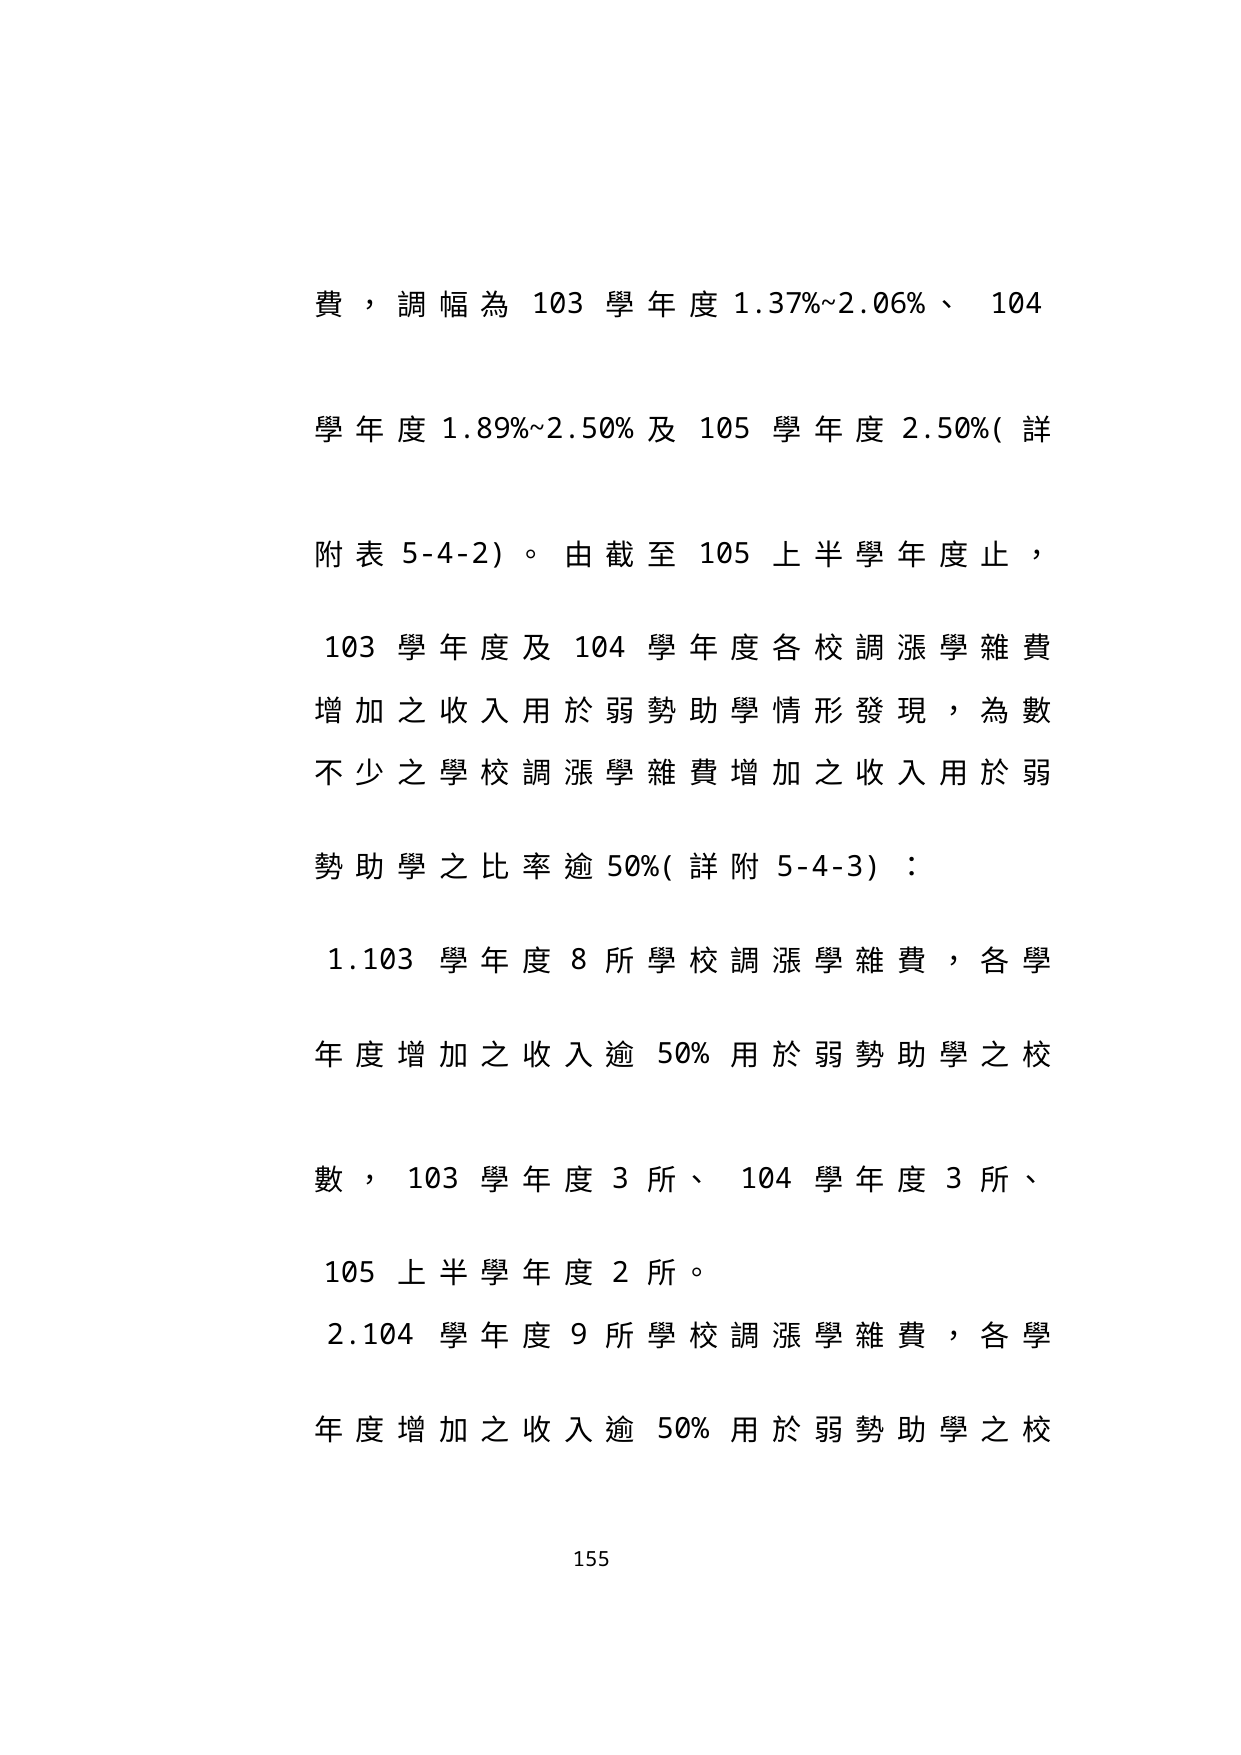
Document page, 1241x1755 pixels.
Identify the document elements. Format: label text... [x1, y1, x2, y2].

text 2.104學年度9所學校調漲學雜費，各學年度增加之收入逾50%用於弱勢助學之校 [271, 1292, 1058, 1479]
text 費，調幅為103學年度1.37%~2.06%、104學年度1.89%~2.50%及105學年度2.50%(詳附表5-4-2)。由截至105上半學年度止，103學年度及104學年度各校調漲學雜費增加之收入用於弱勢助學情形發現，為數不少之學校調漲學雜費增加之收入用於弱勢助學之比率逾50%(詳附5-4-3)： [271, 229, 1058, 917]
text 1.103學年度8所學校調漲學雜費，各學年度增加之收入逾50%用於弱勢助學之校數，103學年度3所、104學年度3所、105上半學年度2所。 [271, 917, 1058, 1292]
